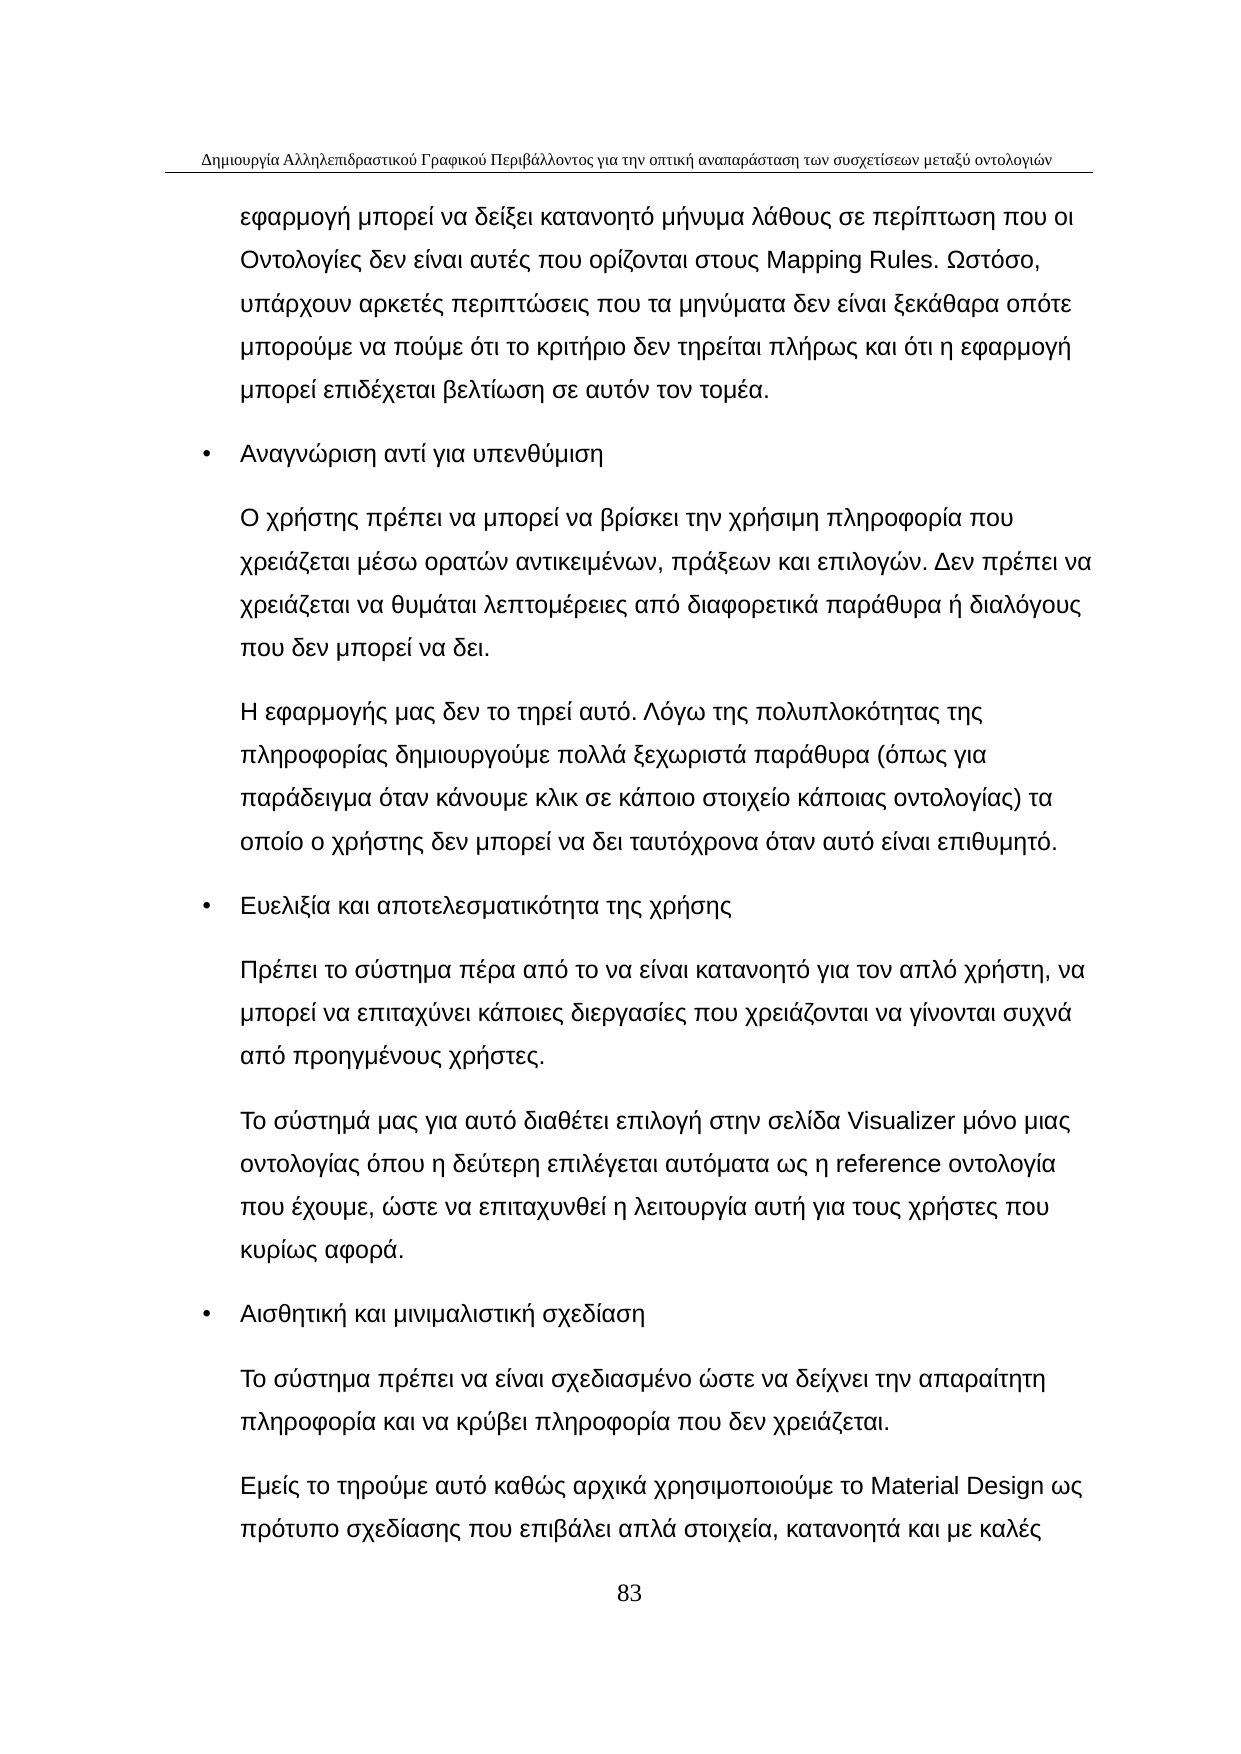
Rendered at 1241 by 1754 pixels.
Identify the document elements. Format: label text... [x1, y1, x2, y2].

list Ο χρήστης πρέπει να μπορεί να βρίσκει την χρήσιμη πληροφορία που χρειάζεται μέσω ορατών αντικειμένων, πράξεων και επιλογών. Δεν πρέπει να χρειάζεται να θυμάται λεπτομέρειες από διαφορετικά παράθυρα ή διαλόγους που δεν μπορεί να δει. [202, 503, 1093, 662]
list Η εφαρμογής μας δεν το τηρεί αυτό. Λόγω της πολυπλοκότητας της πληροφορίας δημιουργούμε πολλά ξεχωριστά παράθυρα (όπως για παράδειγμα όταν κάνουμε κλικ σε κάποιο στοιχείο κάποιας οντολογίας) τα οποίο ο χρήστης δεν μπορεί να δει ταυτόχρονα όταν αυτό είναι επιθυμητό. [202, 697, 1093, 855]
list Το σύστημά μας για αυτό διαθέτει επιλογή στην σελίδα Visualizer μόνο μιας οντολογίας όπου η δεύτερη επιλέγεται αυτόματα ως η reference οντολογία που έχουμε, ώστε να επιταχυνθεί η λειτουργία αυτή για τους χρήστες που κυρίως αφορά. [202, 1106, 1093, 1264]
list Πρέπει το σύστημα πέρα από το να είναι κατανοητό για τον απλό χρήστη, να μπορεί να επιταχύνει κάποιες διεργασίες που χρειάζονται να γίνονται συχνά από προηγμένους χρήστες. [202, 955, 1093, 1070]
list Εμείς το τηρούμε αυτό καθώς αρχικά χρησιμοποιούμε το Material Design ως πρότυπο σχεδίασης που επιβάλει απλά στοιχεία, κατανοητά και με καλές [202, 1471, 1093, 1543]
list Αισθητική και μινιμαλιστική σχεδίαση [202, 1299, 1093, 1328]
list εφαρμογή μπορεί να δείξει κατανοητό μήνυμα λάθους σε περίπτωση που οι Οντολογίες δεν είναι αυτές που ορίζονται στους Mapping Rules. Ωστόσο, υπάρχουν αρκετές περιπτώσεις που τα μηνύματα δεν είναι ξεκάθαρα οπότε μπορούμε να πούμε ότι το κριτήριο δεν τηρείται πλήρως και ότι η εφαρμογή μπορεί επιδέχεται βελτίωση σε αυτόν τον τομέα. [202, 202, 1093, 403]
list Αναγνώριση αντί για υπενθύμιση [202, 439, 1093, 468]
list Ευελιξία και αποτελεσματικότητα της χρήσης [202, 891, 1093, 919]
list Το σύστημα πρέπει να είναι σχεδιασμένο ώστε να δείχνει την απαραίτητη πληροφορία και να κρύβει πληροφορία που δεν χρειάζεται. [202, 1364, 1093, 1436]
